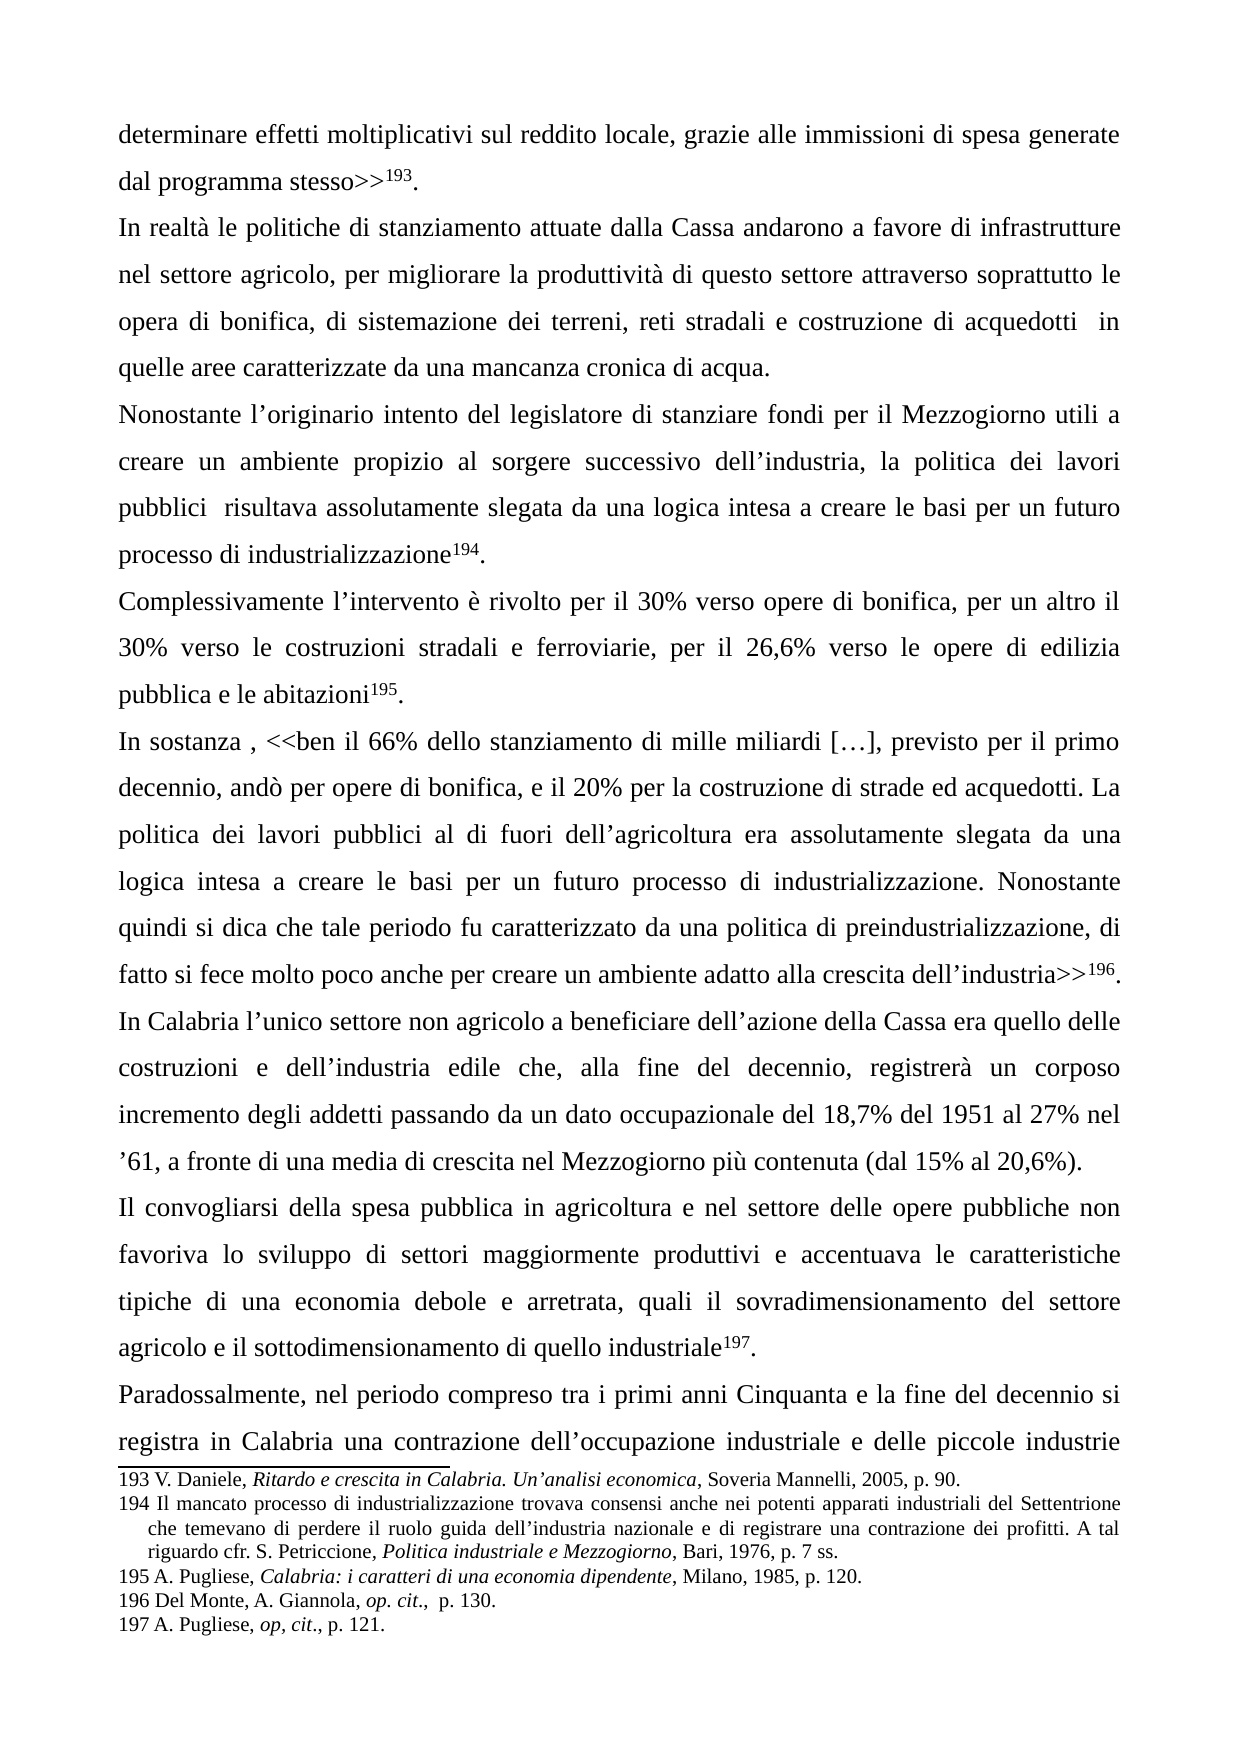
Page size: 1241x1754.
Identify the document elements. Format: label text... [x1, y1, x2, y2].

text Del Monte, A. Giannola, op. cit., p. 130. [118, 1588, 1122, 1612]
text Paradossalmente, nel periodo compreso tra i primi anni Cinquanta e la fine del decennio si registra in Calabria una contrazione dell’occupazione industriale e delle piccole industrie [118, 1378, 1122, 1456]
text In realtà le politiche di stanziamento attuate dalla Cassa andarono a favore di infrastrutture nel settore agricolo, per migliorare la produttività di questo settore attraverso soprattutto le opera di bonifica, di sistemazione dei terreni, reti stradali e costruzione di acquedotti in quelle aree caratterizzate da una mancanza cronica di acqua. [118, 211, 1122, 383]
text Complessivamente l’intervento è rivolto per il 30% verso opere di bonifica, per un altro il 30% verso le costruzioni stradali e ferroviarie, per il 26,6% verso le opere di edilizia pubblica e le abitazioni. [118, 585, 1122, 709]
text Il mancato processo di industrializzazione trovava consensi anche nei potenti apparati industriali del Settentrione che temevano di perdere il ruolo guida dell’industria nazionale e di registrare una contrazione dei profitti. A tal riguardo cfr. S. Petriccione, Politica industriale e Mezzogiorno, Bari, 1976, p. 7 ss. [118, 1491, 1122, 1563]
text determinare effetti moltiplicativi sul reddito locale, grazie alle immissioni di spesa generate dal programma stesso>>. [118, 118, 1122, 196]
text V. Daniele, Ritardo e crescita in Calabria. Un’analisi economica, Soveria Mannelli, 2005, p. 90. [118, 1467, 1122, 1491]
text In sostanza , <<ben il 66% dello stanziamento di mille miliardi […], previsto per il primo decennio, andò per opere di bonifica, e il 20% per la costruzione di strade ed acquedotti. La politica dei lavori pubblici al di fuori dell’agricoltura era assolutamente slegata da una logica intesa a creare le basi per un futuro processo di industrializzazione. Nonostante quindi si dica che tale periodo fu caratterizzato da una politica di preindustrializzazione, di fatto si fece molto poco anche per creare un ambiente adatto alla crescita dell’industria>>. [118, 725, 1122, 989]
text Nonostante l’originario intento del legislatore di stanziare fondi per il Mezzogiorno utili a creare un ambiente propizio al sorgere successivo dell’industria, la politica dei lavori pubblici risultava assolutamente slegata da una logica intesa a creare le basi per un futuro processo di industrializzazione. [118, 398, 1122, 569]
text Il convogliarsi della spesa pubblica in agricoltura e nel settore delle opere pubbliche non favoriva lo sviluppo di settori maggiormente produttivi e accentuava le caratteristiche tipiche di una economia debole e arretrata, quali il sovradimensionamento del settore agricolo e il sottodimensionamento di quello industriale. [118, 1191, 1122, 1363]
text In Calabria l’unico settore non agricolo a beneficiare dell’azione della Cassa era quello delle costruzioni e dell’industria edile che, alla fine del decennio, registrerà un corposo incremento degli addetti passando da un dato occupazionale del 18,7% del 1951 al 27% nel ’61, a fronte di una media di crescita nel Mezzogiorno più contenuta (dal 15% al 20,6%). [118, 1005, 1122, 1176]
text A. Pugliese, Calabria: i caratteri di una economia dipendente, Milano, 1985, p. 120. [118, 1563, 1122, 1588]
text A. Pugliese, op, cit., p. 121. [118, 1612, 1122, 1636]
